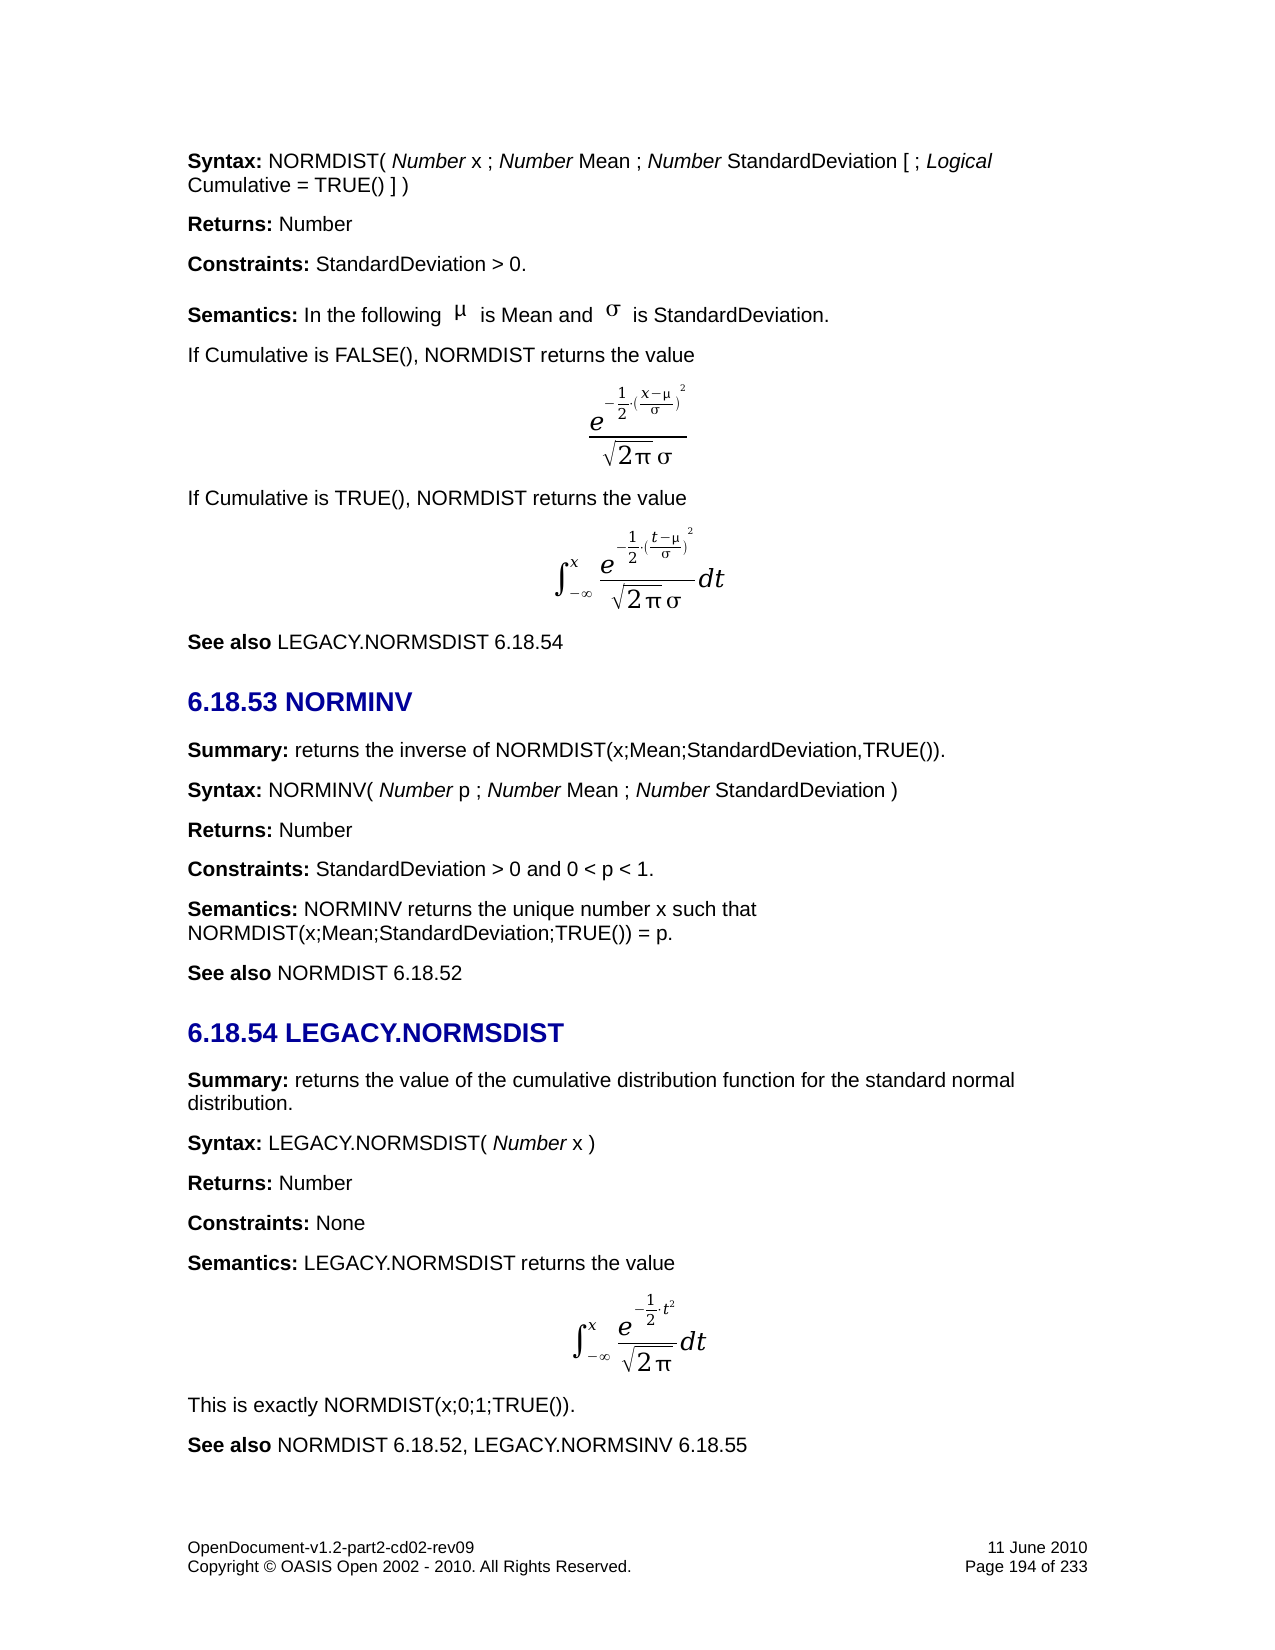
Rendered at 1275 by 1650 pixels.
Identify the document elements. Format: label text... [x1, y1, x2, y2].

text Returns: Number [187, 213, 1088, 236]
text See also NORMDIST 6.18.52, LEGACY.NORMSINV 6.18.55 [187, 1433, 1088, 1457]
text Syntax: NORMINV( Number p ; Number Mean ; Number StandardDeviation ) [187, 778, 1088, 802]
text Syntax: LEGACY.NORMSDIST( Number x ) [187, 1132, 1088, 1155]
text See also LEGACY.NORMSDIST 6.18.54 [187, 631, 1088, 654]
subtitle LEGACY.NORMSDIST [187, 1018, 1088, 1048]
subtitle NORMINV [187, 687, 1088, 718]
text If Cumulative is TRUE(), NORMDIST returns the value [187, 487, 1088, 510]
text Semantics: In the following is Mean and is StandardDeviation. [187, 293, 1088, 327]
text Syntax: NORMDIST( Number x ; Number Mean ; Number StandardDeviation [ ; Logical Cumulative = TRUE() ] ) [187, 150, 1088, 196]
text Summary: returns the inverse of NORMDIST(x;Mean;StandardDeviation,TRUE()). [187, 738, 1088, 762]
text Semantics: NORMINV returns the unique number x such that NORMDIST(x;Mean;StandardDeviation;TRUE()) = p. [187, 898, 1088, 944]
text This is exactly NORMDIST(x;0;1;TRUE()). [187, 1393, 1088, 1417]
text Constraints: StandardDeviation > 0 and 0 < p < 1. [187, 858, 1088, 881]
text Constraints: StandardDeviation > 0. [187, 253, 1088, 276]
text Constraints: None [187, 1212, 1088, 1235]
text Semantics: LEGACY.NORMSDIST returns the value [187, 1252, 1088, 1275]
text If Cumulative is FALSE(), NORMDIST returns the value [187, 343, 1088, 367]
text Returns: Number [187, 818, 1088, 841]
text Summary: returns the value of the cumulative distribution function for the standard normal distribution. [187, 1069, 1088, 1115]
text Returns: Number [187, 1172, 1088, 1195]
text See also NORMDIST 6.18.52 [187, 961, 1088, 984]
